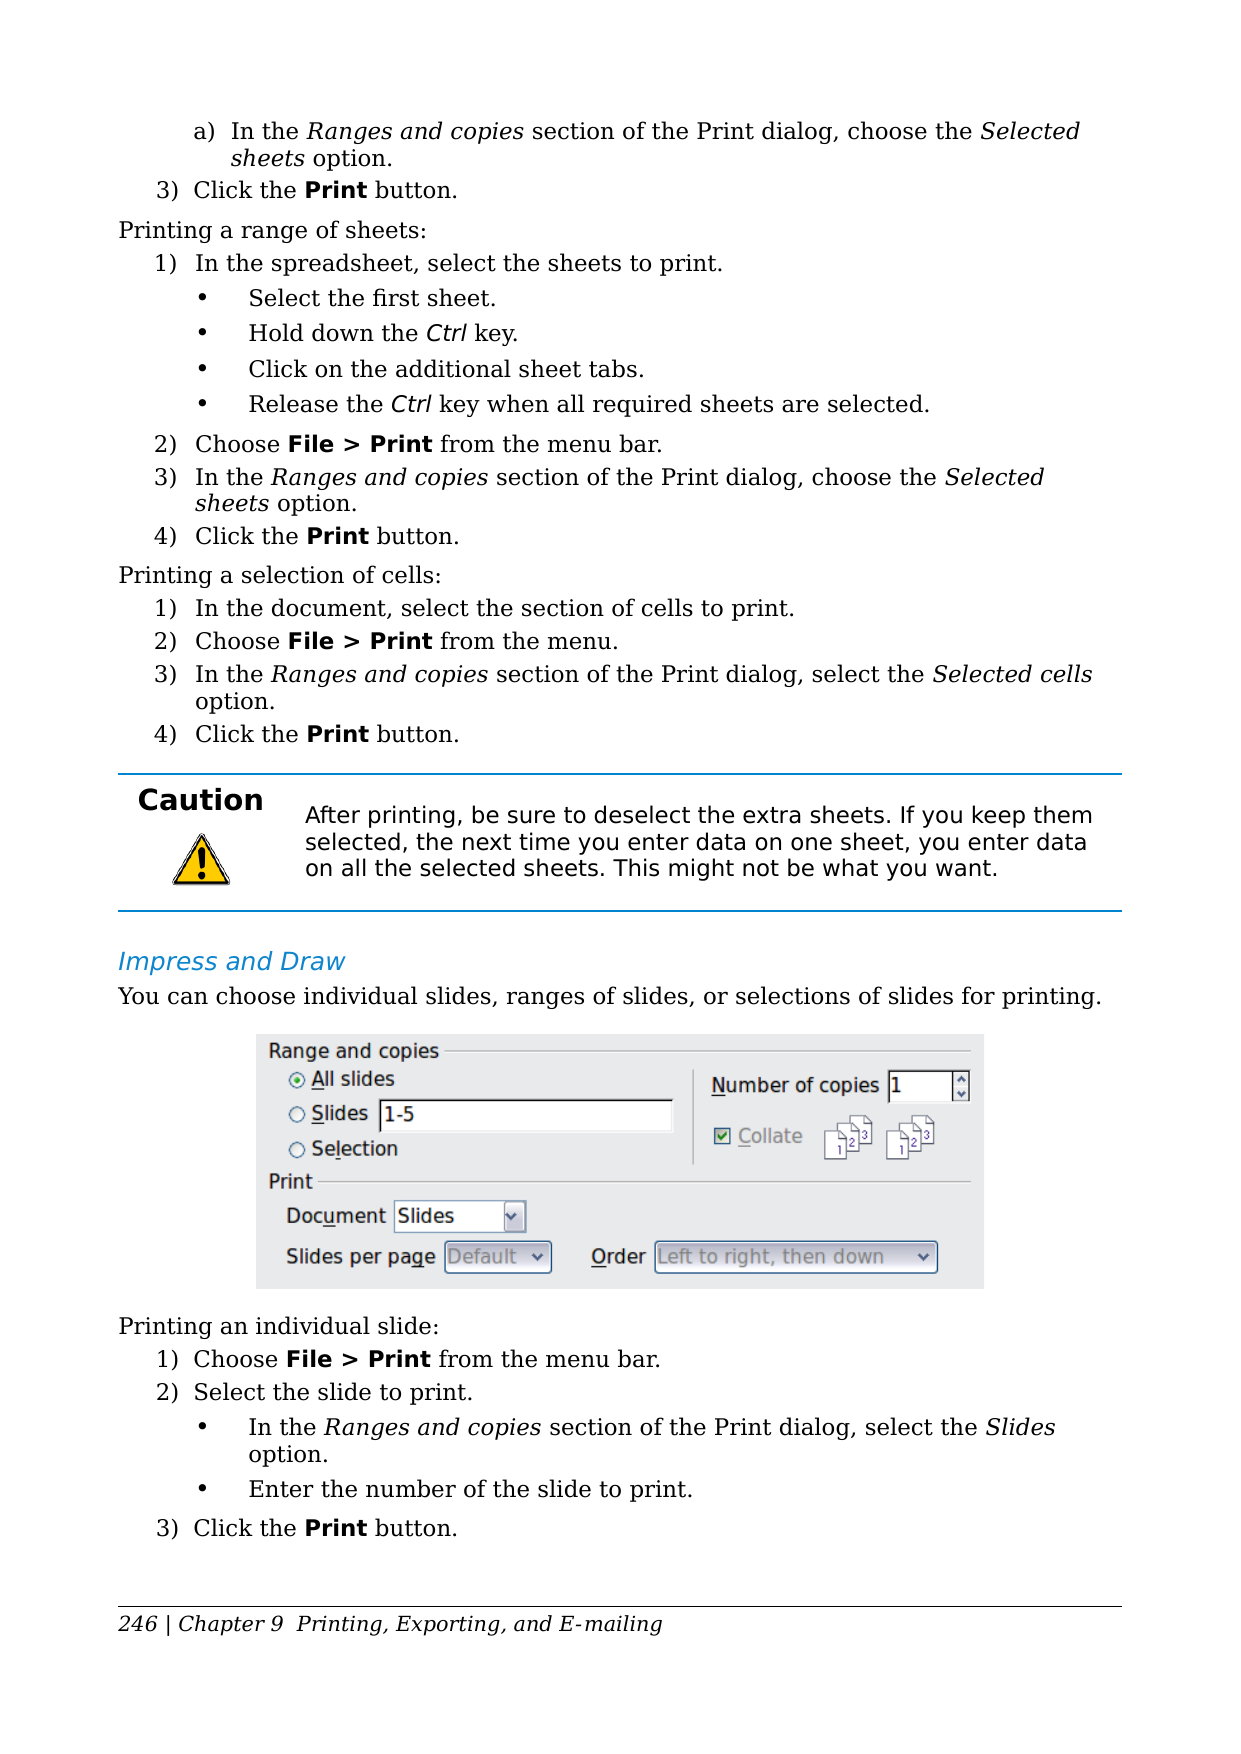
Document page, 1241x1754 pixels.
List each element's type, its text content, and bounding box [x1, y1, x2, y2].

list Select the slide to print. [156, 1379, 1122, 1406]
list Click on the additional sheet tabs. [195, 354, 1122, 383]
list Click the Print button. [156, 1516, 1122, 1542]
list Choose File > Print from the menu. [177, 628, 1122, 655]
list Choose File > Print from the menu bar. [177, 431, 1122, 457]
list Release the Ctrl key when all required sheets are selected. [195, 389, 1122, 418]
list In the Ranges and copies section of the Print dialog, select the Slides option. [195, 1412, 1122, 1468]
list Select the first sheet. [195, 283, 1122, 312]
list Enter the number of the slide to print. [195, 1474, 1122, 1503]
list In the Ranges and copies section of the Print dialog, select the Selected cells option. [177, 661, 1122, 715]
list Choose File > Print from the menu bar. [156, 1346, 1122, 1373]
list In the Ranges and copies section of the Print dialog, choose the Selected sheets option. [177, 464, 1122, 517]
list Click the Print button. [177, 721, 1122, 748]
list Printing a selection of cells: [118, 562, 1122, 589]
list Click the Print button. [177, 523, 1122, 550]
text You can choose individual slides, ranges of slides, or selections of slides for printing. [118, 983, 1122, 1010]
list Printing an individual slide: [118, 1313, 1122, 1340]
picture [168, 829, 233, 889]
list Hold down the Ctrl key. [195, 318, 1122, 347]
table_header After printing, be sure to deselect the extra sheets. If you keep them selected, the next time you enter data on one sheet, you enter data on all the selected sheets. This might not be what you want. [283, 775, 1122, 909]
picture [256, 1034, 985, 1289]
list In the spreadsheet, select the sheets to print. [177, 250, 1122, 277]
table_header Caution [118, 775, 283, 909]
list Printing a range of sheets: [118, 217, 1122, 243]
list In the document, select the section of cells to print. [177, 596, 1122, 622]
subtitle Impress and Draw [118, 947, 1122, 977]
list In the Ranges and copies section of the Print dialog, choose the Selected sheets option. [193, 118, 1122, 171]
list Click the Print button. [156, 178, 1122, 204]
